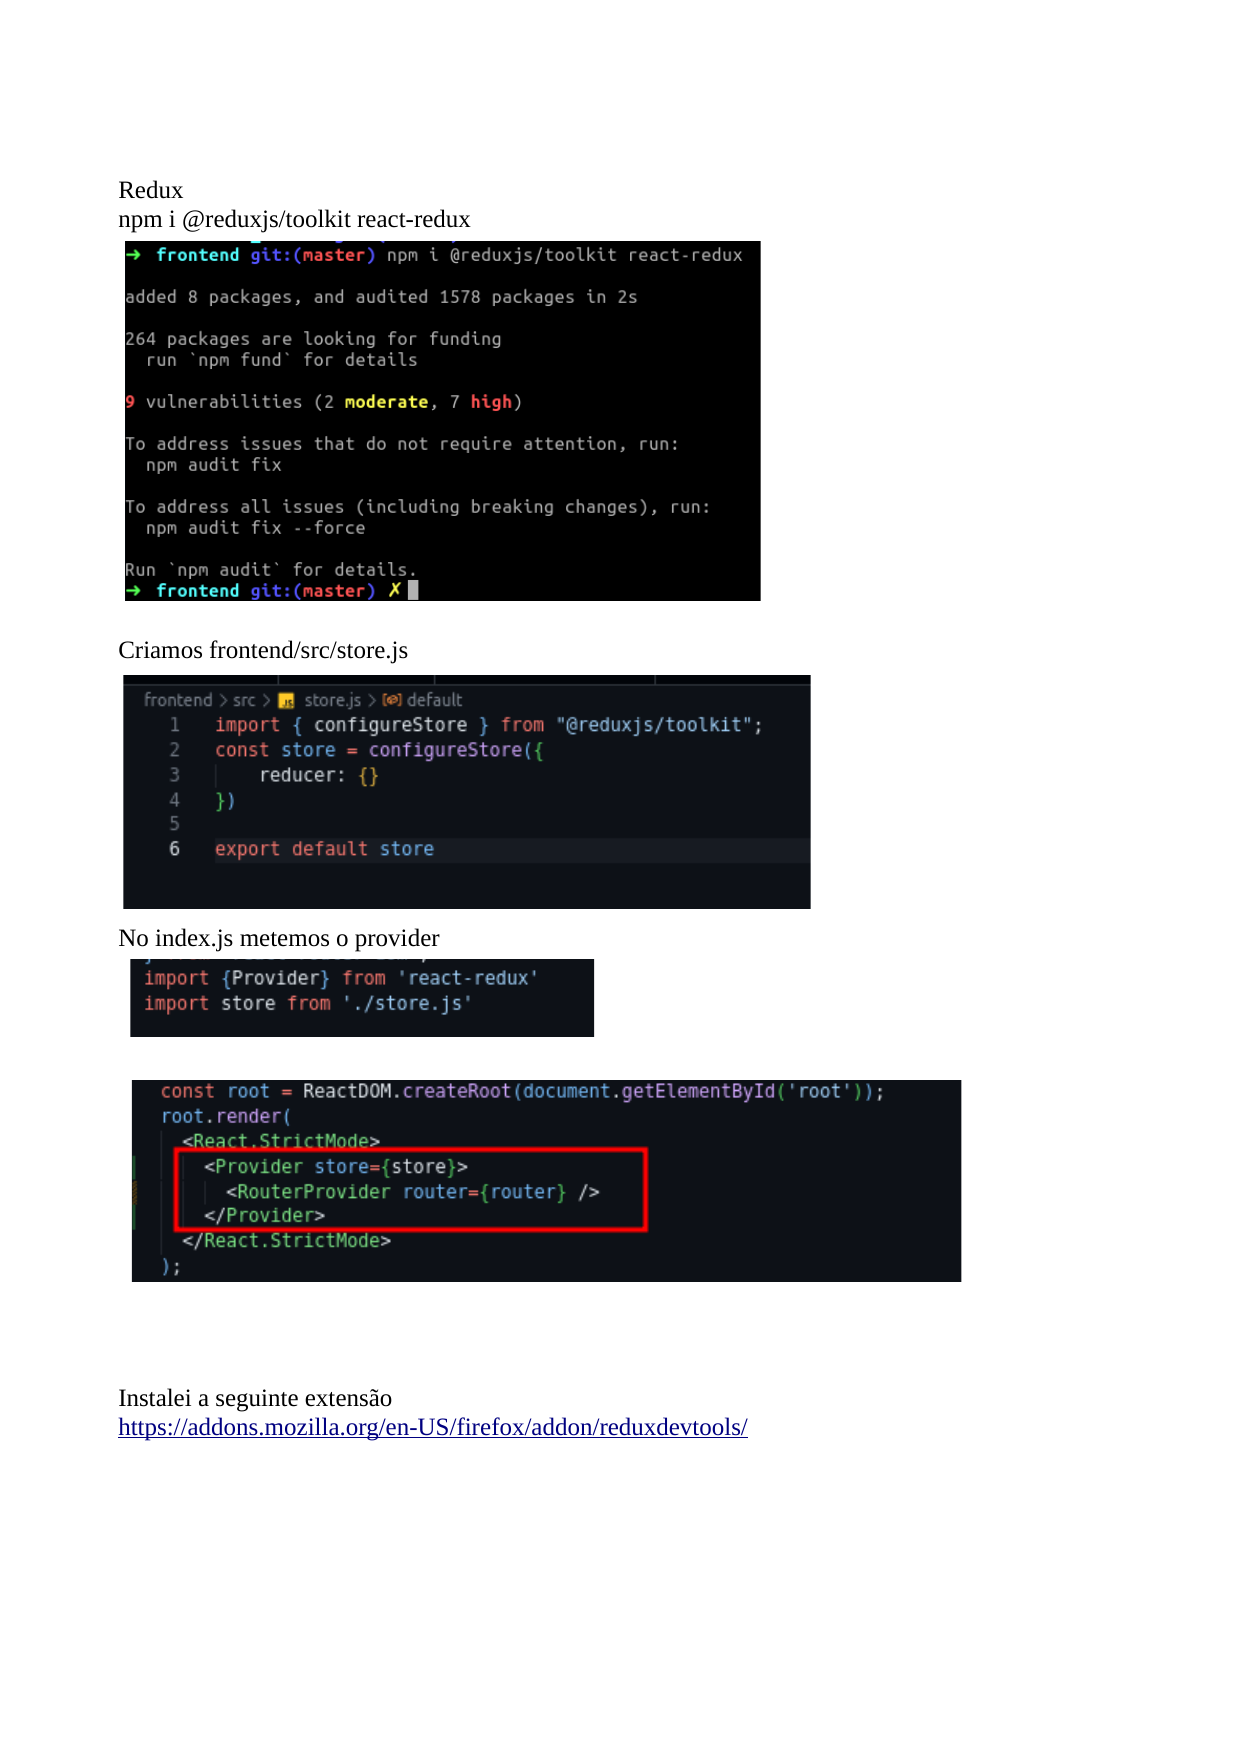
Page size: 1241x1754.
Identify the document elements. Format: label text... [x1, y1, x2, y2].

text Redux [118, 176, 1122, 204]
picture [130, 959, 595, 1037]
picture [131, 1080, 962, 1282]
text Instalei a seguinte extensão [118, 1383, 1122, 1412]
text https://addons.mozilla.org/en-US/firefox/addon/reduxdevtools/ [118, 1412, 1122, 1441]
text npm i @reduxjs/toolkit react-redux [118, 204, 1122, 233]
text No index.js metemos o provider [118, 923, 1122, 952]
text Criamos frontend/src/store.js [118, 636, 1122, 664]
picture [125, 241, 761, 601]
picture [123, 675, 811, 909]
